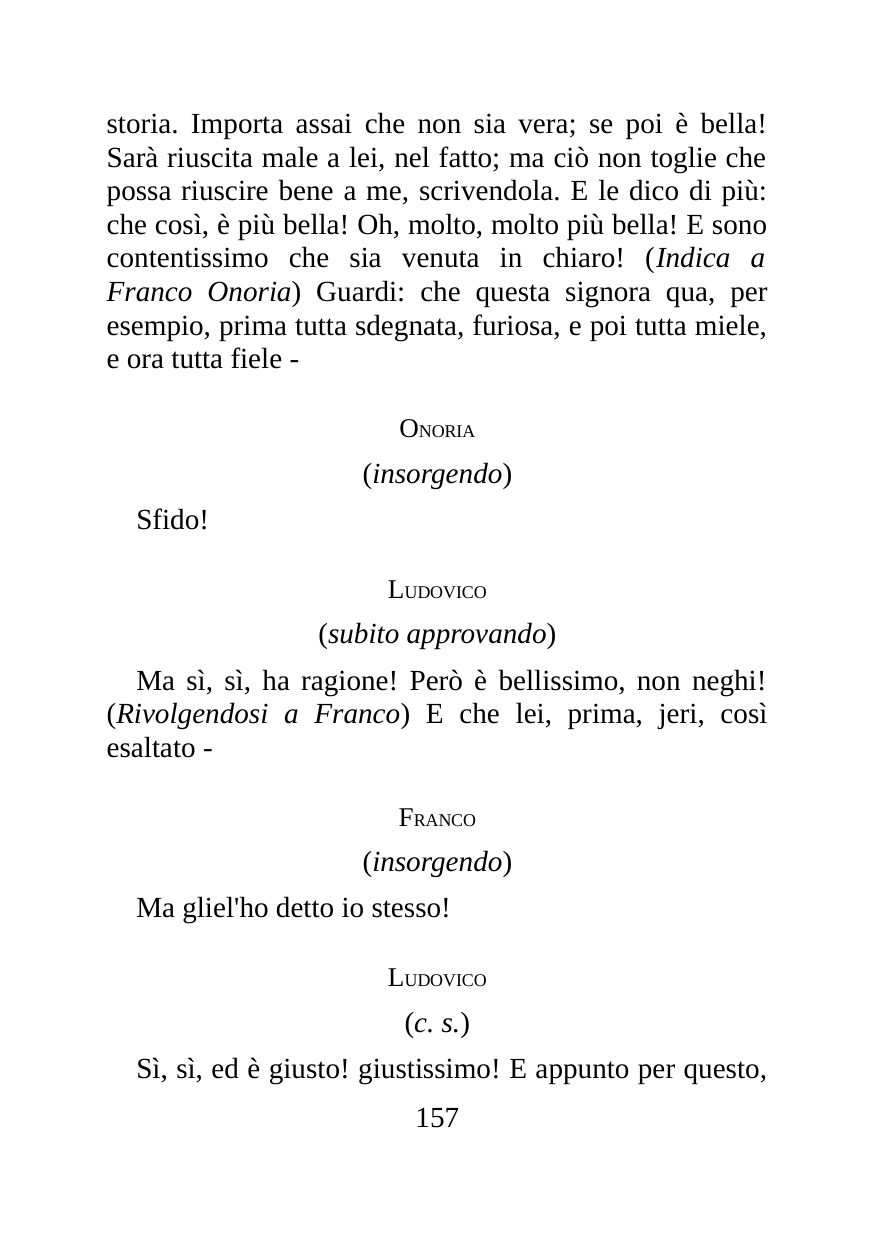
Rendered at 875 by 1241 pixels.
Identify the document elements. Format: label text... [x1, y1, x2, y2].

text Sì, sì, ed è giusto! giustissimo! E appunto per questo, [106, 1051, 768, 1085]
text (insorgendo) [106, 844, 768, 878]
text (subito approvando) [106, 617, 768, 650]
text Franco [106, 801, 768, 832]
text (insorgendo) [106, 456, 768, 489]
text Ludovico [106, 961, 768, 993]
text Ludovico [106, 573, 768, 604]
text Sfido! [106, 502, 768, 535]
text storia. Importa assai che non sia vera; se poi è bella! Sarà riuscita male a lei, nel fatto; ma ciò non toglie che possa riuscire bene a me, scrivendola. E le dico di più: che così, è più bella! Oh, molto, molto più bella! E sono contentissimo che sia venuta in chiaro! (Indica a Franco Onoria) Guardi: che questa signora qua, per esempio, prima tutta sdegnata, furiosa, e poi tutta miele, e ora tutta fiele - [106, 106, 768, 375]
text Ma gliel'ho detto io stesso! [106, 890, 768, 924]
text Ma sì, sì, ha ragione! Però è bellissimo, non neghi! (Rivolgendosi a Franco) E che lei, prima, jeri, così esaltato - [106, 663, 768, 763]
text Onoria [106, 412, 768, 443]
text (c. s.) [106, 1005, 768, 1039]
